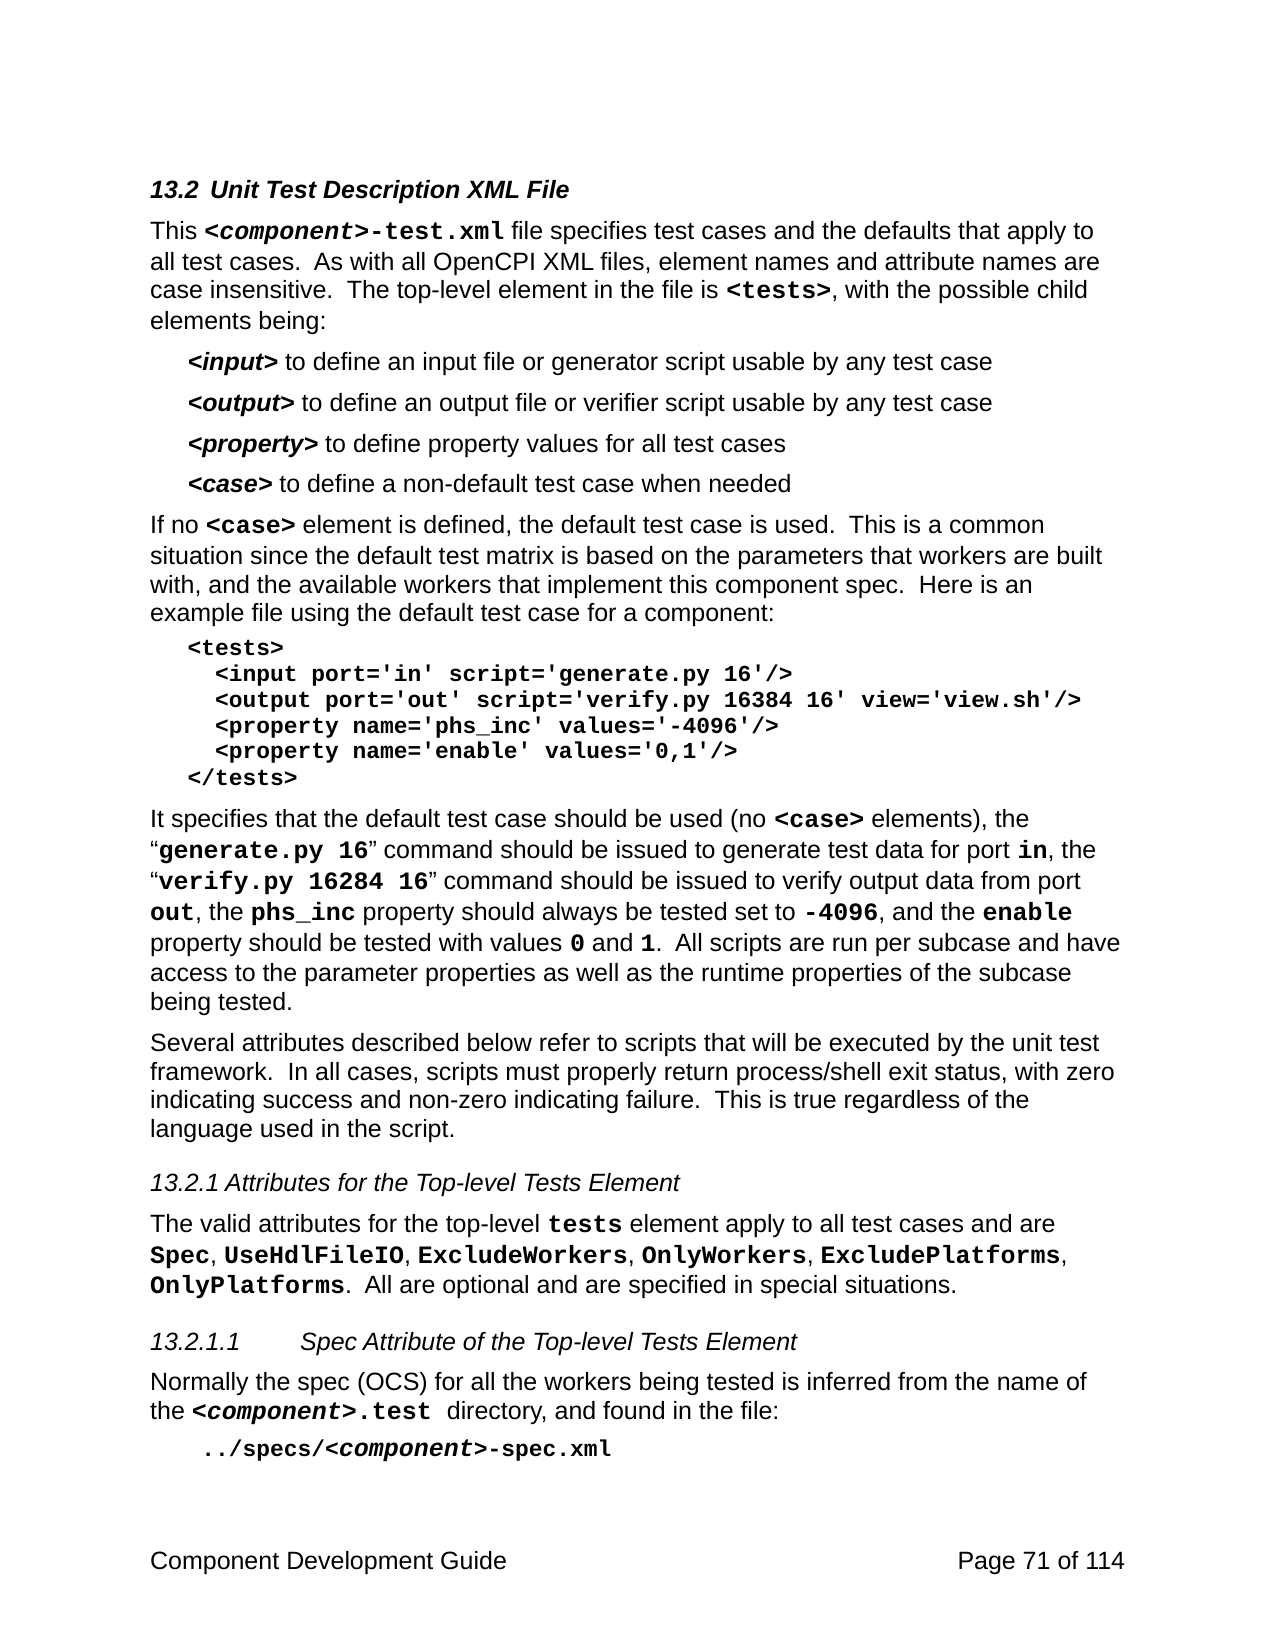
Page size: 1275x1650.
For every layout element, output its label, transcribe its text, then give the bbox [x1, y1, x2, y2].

text Normally the spec (OCS) for all the workers being tested is inferred from the name of the <component>.test directory, and found in the file: [150, 1367, 1125, 1427]
text It specifies that the default test case should be used (no <case> elements), the “generate.py 16” command should be issued to generate test data for port in, the “verify.py 16284 16” command should be issued to verify output data from port out, the phs_inc property should always be tested set to -4096, and the enable property should be tested with values 0 and 1. All scripts are run per subcase and have access to the parameter properties as well as the runtime properties of the subcase being tested. [150, 804, 1125, 1016]
text <output> to define an output file or verifier script usable by any test case [187, 388, 1125, 417]
text Several attributes described below refer to scripts that will be executed by the unit test framework. In all cases, scripts must properly return process/shell exit status, with zero indicating success and non-zero indicating failure. This is true regardless of the language used in the script. [150, 1028, 1125, 1143]
subtitle Unit Test Description XML File [150, 175, 1125, 204]
text If no <case> element is defined, the default test case is used. This is a common situation since the default test matrix is based on the parameters that workers are built with, and the available workers that implement this component spec. Here is an example file using the default test case for a component: [150, 510, 1125, 627]
text <property> to define property values for all test cases [187, 428, 1125, 457]
text ../specs/<component>-spec.xml [187, 1436, 1125, 1464]
text The valid attributes for the top-level tests element apply to all test cases and are Spec, UseHdlFileIO, ExcludeWorkers, OnlyWorkers, ExcludePlatforms, OnlyPlatforms. All are optional and are specified in special situations. [150, 1209, 1125, 1301]
text <case> to define a non-default test case when needed [187, 469, 1125, 498]
text <tests> <input port='in' script='generate.py 16'/> <output port='out' script='verify.py 16384 16' view='view.sh'/> <property name='phs_inc' values='-4096'/> <property name='enable' values='0,1'/> </tests> [187, 636, 1125, 792]
subtitle Spec Attribute of the Top-level Tests Element [150, 1326, 1125, 1355]
text This <component>-test.xml file specifies test cases and the defaults that apply to all test cases. As with all OpenCPI XML files, element names and attribute names are case insensitive. The top-level element in the file is <tests>, with the possible child elements being: [150, 216, 1125, 335]
text <input> to define an input file or generator script usable by any test case [187, 347, 1125, 376]
subtitle Attributes for the Top-level Tests Element [150, 1168, 1125, 1197]
